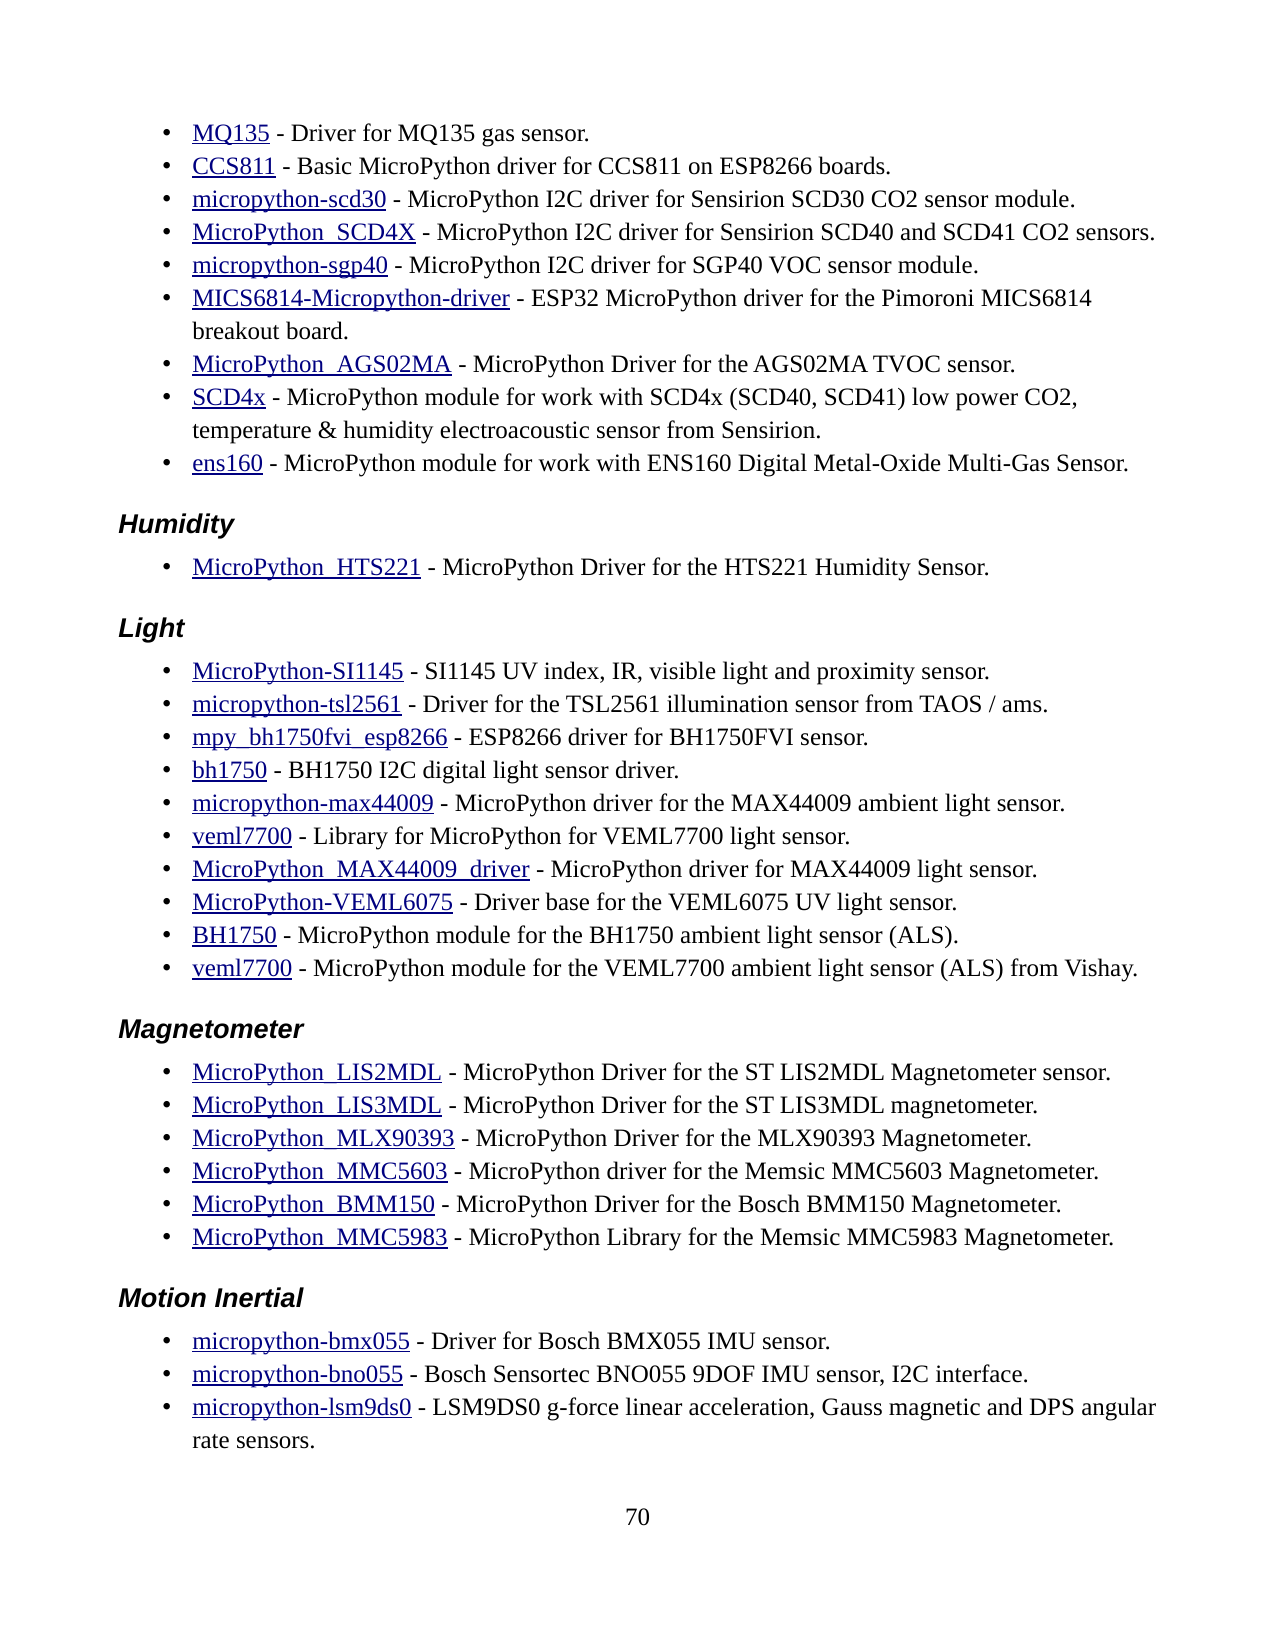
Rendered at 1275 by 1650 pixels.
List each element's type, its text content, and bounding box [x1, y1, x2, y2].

list ens160 - MicroPython module for work with ENS160 Digital Metal-Oxide Multi-Gas Sensor. [162, 448, 1157, 477]
list MicroPython_SCD4X - MicroPython I2C driver for Sensirion SCD40 and SCD41 CO2 sensors. [162, 217, 1157, 246]
list veml7700 - Library for MicroPython for VEML7700 light sensor. [162, 821, 1157, 850]
subtitle Magnetometer [118, 1013, 1157, 1044]
list veml7700 - MicroPython module for the VEML7700 ambient light sensor (ALS) from Vishay. [162, 953, 1157, 982]
list MicroPython_LIS2MDL - MicroPython Driver for the ST LIS2MDL Magnetometer sensor. [162, 1057, 1157, 1086]
list MicroPython_LIS3MDL - MicroPython Driver for the ST LIS3MDL magnetometer. [162, 1090, 1157, 1119]
list micropython-tsl2561 - Driver for the TSL2561 illumination sensor from TAOS / ams. [162, 689, 1157, 718]
list SCD4x - MicroPython module for work with SCD4x (SCD40, SCD41) low power CO2, temperature & humidity electroacoustic sensor from Sensirion. [162, 382, 1157, 444]
list micropython-bmx055 - Driver for Bosch BMX055 IMU sensor. [162, 1326, 1157, 1355]
list micropython-lsm9ds0 - LSM9DS0 g-force linear acceleration, Gauss magnetic and DPS angular rate sensors. [162, 1392, 1157, 1454]
list MicroPython_MMC5603 - MicroPython driver for the Memsic MMC5603 Magnetometer. [162, 1156, 1157, 1185]
list MicroPython_MMC5983 - MicroPython Library for the Memsic MMC5983 Magnetometer. [162, 1222, 1157, 1251]
list BH1750 - MicroPython module for the BH1750 ambient light sensor (ALS). [162, 920, 1157, 949]
subtitle Motion Inertial [118, 1282, 1157, 1313]
list micropython-max44009 - MicroPython driver for the MAX44009 ambient light sensor. [162, 788, 1157, 817]
subtitle Humidity [118, 508, 1157, 540]
list MQ135 - Driver for MQ135 gas sensor. [162, 118, 1157, 147]
list MicroPython_BMM150 - MicroPython Driver for the Bosch BMM150 Magnetometer. [162, 1189, 1157, 1218]
list MicroPython-SI1145 - SI1145 UV index, IR, visible light and proximity sensor. [162, 656, 1157, 685]
list MicroPython_AGS02MA - MicroPython Driver for the AGS02MA TVOC sensor. [162, 349, 1157, 378]
list mpy_bh1750fvi_esp8266 - ESP8266 driver for BH1750FVI sensor. [162, 722, 1157, 751]
list MicroPython_MLX90393 - MicroPython Driver for the MLX90393 Magnetometer. [162, 1123, 1157, 1152]
list MicroPython_MAX44009_driver - MicroPython driver for MAX44009 light sensor. [162, 854, 1157, 883]
list bh1750 - BH1750 I2C digital light sensor driver. [162, 755, 1157, 784]
list MicroPython_HTS221 - MicroPython Driver for the HTS221 Humidity Sensor. [162, 552, 1157, 581]
list CCS811 - Basic MicroPython driver for CCS811 on ESP8266 boards. [162, 151, 1157, 180]
list MicroPython-VEML6075 - Driver base for the VEML6075 UV light sensor. [162, 887, 1157, 916]
list micropython-scd30 - MicroPython I2C driver for Sensirion SCD30 CO2 sensor module. [162, 184, 1157, 213]
list micropython-sgp40 - MicroPython I2C driver for SGP40 VOC sensor module. [162, 250, 1157, 279]
subtitle Light [118, 612, 1157, 643]
list micropython-bno055 - Bosch Sensortec BNO055 9DOF IMU sensor, I2C interface. [162, 1359, 1157, 1388]
list MICS6814-Micropython-driver - ESP32 MicroPython driver for the Pimoroni MICS6814 breakout board. [162, 283, 1157, 345]
